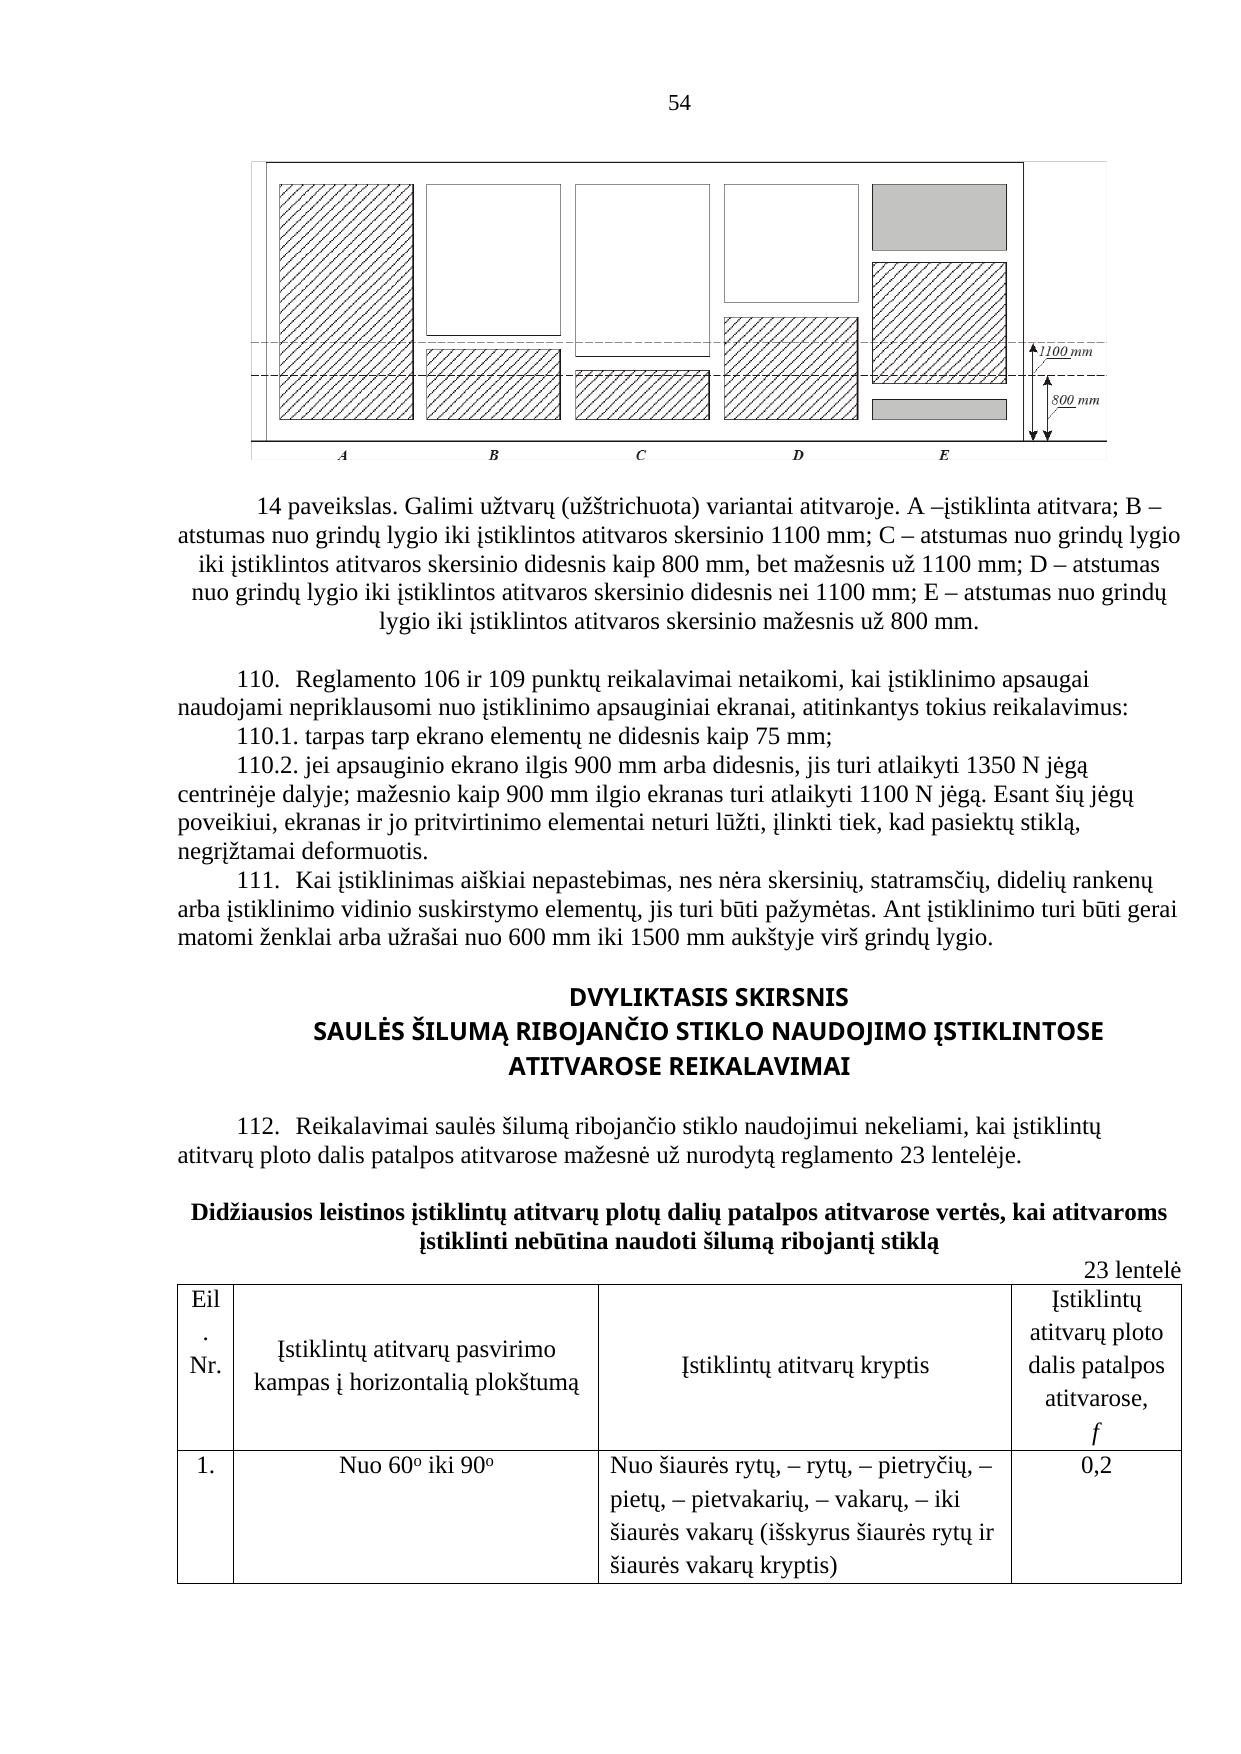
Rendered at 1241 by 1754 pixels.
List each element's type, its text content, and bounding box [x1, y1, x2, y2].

text 110.1. tarpas tarp ekrano elementų ne didesnis kaip 75 mm; [177, 721, 1181, 750]
text 110. Reglamento 106 ir 109 punktų reikalavimai netaikomi, kai įstiklinimo apsaugai naudojami nepriklausomi nuo įstiklinimo apsauginiai ekranai, atitinkantys tokius reikalavimus: [177, 664, 1181, 721]
table_header Įstiklintų atitvarų kryptis [599, 1285, 1011, 1449]
table_cell Nuo šiaurės rytų, – rytų, – pietryčių, – pietų, – pietvakarių, – vakarų, – iki šiaurės vakarų (išskyrus šiaurės rytų ir šiaurės vakarų kryptis) [599, 1451, 1011, 1583]
text Didžiausios leistinos įstiklintų atitvarų plotų dalių patalpos atitvarose vertės, kai atitvaroms įstiklinti nebūtina naudoti šilumą ribojantį stiklą [177, 1197, 1181, 1255]
text 110.2. jei apsauginio ekrano ilgis 900 mm arba didesnis, jis turi atlaikyti 1350 N jėgą centrinėje dalyje; mažesnio kaip 900 mm ilgio ekranas turi atlaikyti 1100 N jėgą. Esant šių jėgų poveikiui, ekranas ir jo pritvirtinimo elementai neturi lūžti, įlinkti tiek, kad pasiektų stiklą, negrįžtamai deformuotis. [177, 750, 1181, 865]
table_cell 1. [178, 1451, 233, 1583]
table_header Įstiklintų atitvarų pasvirimo kampas į horizontalią plokštumą [234, 1285, 598, 1449]
table_cell Nuo 60o iki 90o [234, 1451, 598, 1583]
text 14 paveikslas. Galimi užtvarų (užštrichuota) variantai atitvaroje. A –įstiklinta atitvara; B – atstumas nuo grindų lygio iki įstiklintos atitvaros skersinio 1100 mm; C – atstumas nuo grindų lygio iki įstiklintos atitvaros skersinio didesnis kaip 800 mm, bet mažesnis už 1100 mm; D – atstumas nuo grindų lygio iki įstiklintos atitvaros skersinio didesnis nei 1100 mm; E – atstumas nuo grindų lygio iki įstiklintos atitvaros skersinio mažesnis už 800 mm. [177, 491, 1181, 635]
text 112. Reikalavimai saulės šilumą ribojančio stiklo naudojimui nekeliami, kai įstiklintų atitvarų ploto dalis patalpos atitvarose mažesnė už nurodytą reglamento 23 lentelėje. [177, 1111, 1181, 1168]
subtitle SAULĖS ŠILUMĄ RIBOJANČIO STIKLO NAUDOJIMO ĮSTIKLINTOSE ATITVAROSE REIKALAVIMAI [177, 1014, 1181, 1082]
text 111. Kai įstiklinimas aiškiai nepastebimas, nes nėra skersinių, statramsčių, didelių rankenų arba įstiklinimo vidinio suskirstymo elementų, jis turi būti pažymėtas. Ant įstiklinimo turi būti gerai matomi ženklai arba užrašai nuo 600 mm iki 1500 mm aukštyje virš grindų lygio. [177, 865, 1181, 951]
subtitle dvyliktasis skirsnis [177, 980, 1181, 1014]
table_header Įstiklintų atitvarų ploto dalis patalpos atitvarose, f [1012, 1285, 1181, 1449]
table_cell 0,2 [1012, 1451, 1181, 1583]
table_header Eil. Nr. [178, 1285, 233, 1449]
text 23 lentelė [177, 1255, 1181, 1283]
